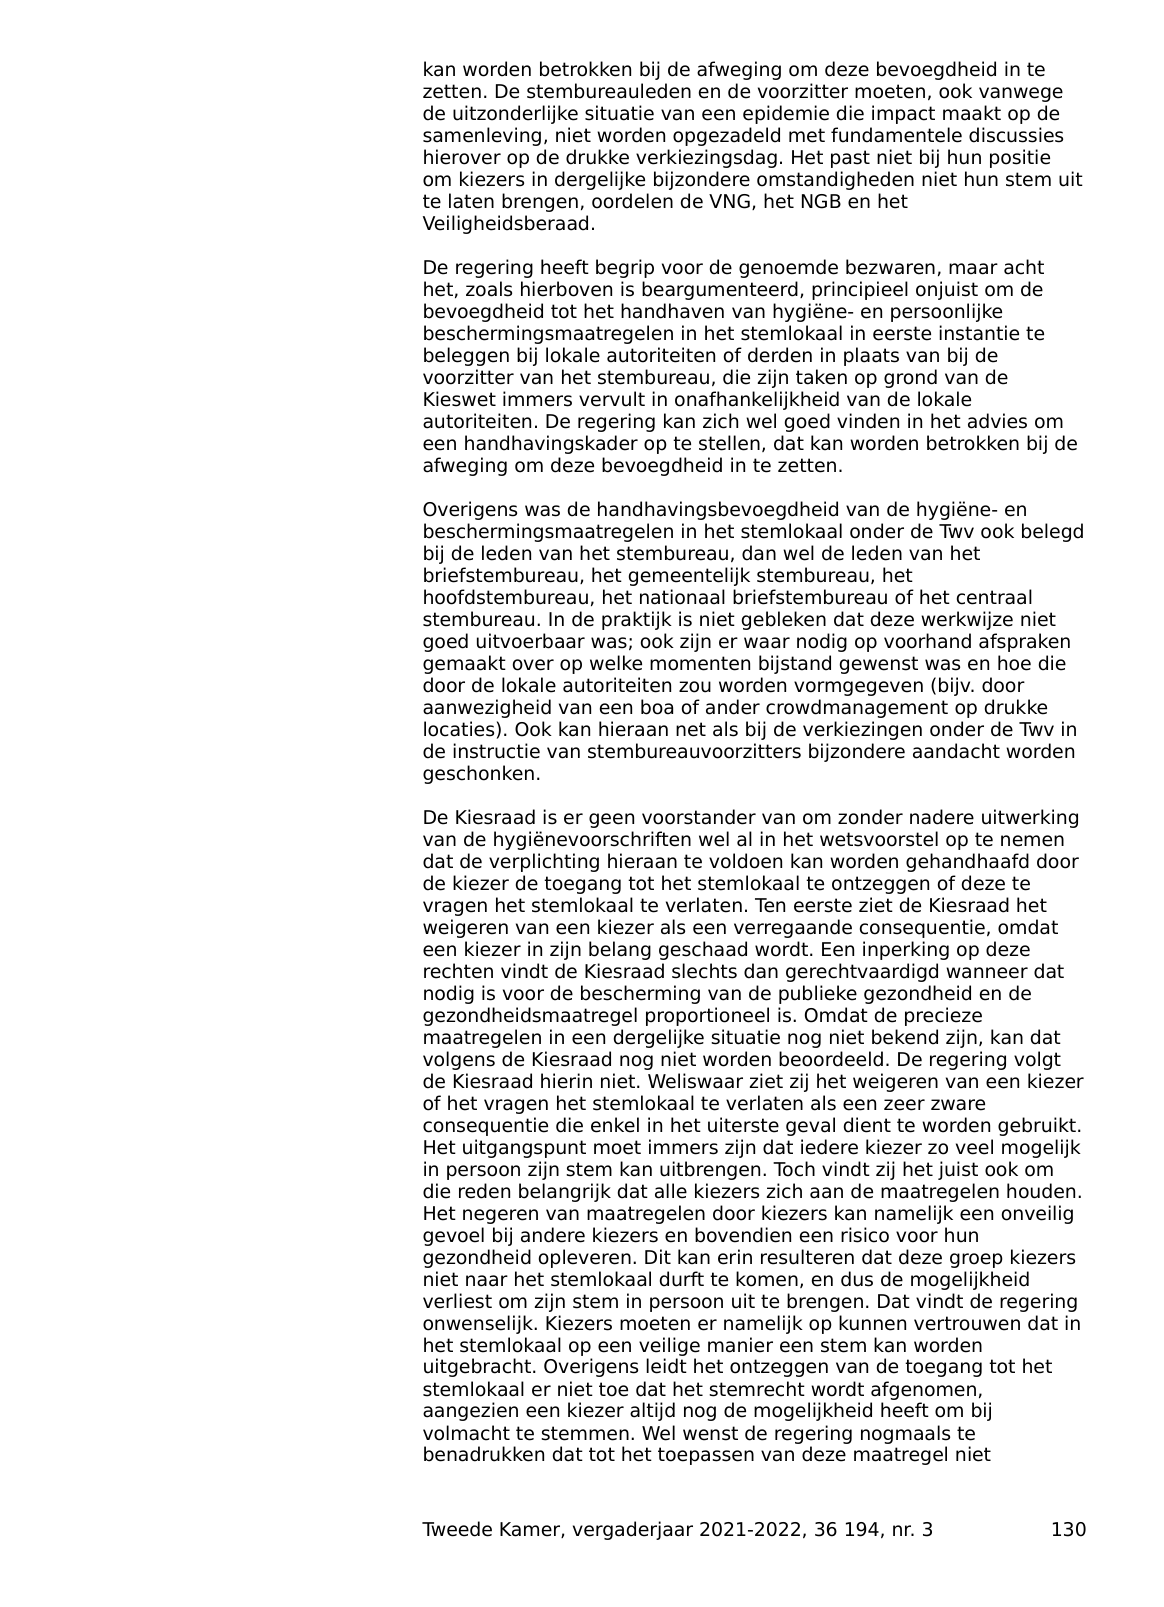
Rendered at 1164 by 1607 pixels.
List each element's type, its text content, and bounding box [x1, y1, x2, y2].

text De Kiesraad is er geen voorstander van om zonder nadere uitwerking van de hygiënevoorschriften wel al in het wetsvoorstel op te nemen dat de verplichting hieraan te voldoen kan worden gehandhaafd door de kiezer de toegang tot het stemlokaal te ontzeggen of deze te vragen het stemlokaal te verlaten. Ten eerste ziet de Kiesraad het weigeren van een kiezer als een verregaande consequentie, omdat een kiezer in zijn belang geschaad wordt. Een inperking op deze rechten vindt de Kiesraad slechts dan gerechtvaardigd wanneer dat nodig is voor de bescherming van de publieke gezondheid en de gezondheidsmaatregel proportioneel is. Omdat de precieze maatregelen in een dergelijke situatie nog niet bekend zijn, kan dat volgens de Kiesraad nog niet worden beoordeeld. De regering volgt de Kiesraad hierin niet. Weliswaar ziet zij het weigeren van een kiezer of het vragen het stemlokaal te verlaten als een zeer zware consequentie die enkel in het uiterste geval dient te worden gebruikt. Het uitgangspunt moet immers zijn dat iedere kiezer zo veel mogelijk in persoon zijn stem kan uitbrengen. Toch vindt zij het juist ook om die reden belangrijk dat alle kiezers zich aan de maatregelen houden. Het negeren van maatregelen door kiezers kan namelijk een onveilig gevoel bij andere kiezers en bovendien een risico voor hun gezondheid opleveren. Dit kan erin resulteren dat deze groep kiezers niet naar het stemlokaal durft te komen, en dus de mogelijkheid verliest om zijn stem in persoon uit te brengen. Dat vindt de regering onwenselijk. Kiezers moeten er namelijk op kunnen vertrouwen dat in het stemlokaal op een veilige manier een stem kan worden uitgebracht. Overigens leidt het ontzeggen van de toegang tot het stemlokaal er niet toe dat het stemrecht wordt afgenomen, aangezien een kiezer altijd nog de mogelijkheid heeft om bij volmacht te stemmen. Wel wenst de regering nogmaals te benadrukken dat tot het toepassen van deze maatregel niet [422, 807, 1087, 1466]
text De regering heeft begrip voor de genoemde bezwaren, maar acht het, zoals hierboven is beargumenteerd, principieel onjuist om de bevoegdheid tot het handhaven van hygiëne- en persoonlijke beschermingsmaatregelen in het stemlokaal in eerste instantie te beleggen bij lokale autoriteiten of derden in plaats van bij de voorzitter van het stembureau, die zijn taken op grond van de Kieswet immers vervult in onafhankelijkheid van de lokale autoriteiten. De regering kan zich wel goed vinden in het advies om een handhavingskader op te stellen, dat kan worden betrokken bij de afweging om deze bevoegdheid in te zetten. [422, 257, 1087, 477]
text kan worden betrokken bij de afweging om deze bevoegdheid in te zetten. De stembureauleden en de voorzitter moeten, ook vanwege de uitzonderlijke situatie van een epidemie die impact maakt op de samenleving, niet worden opgezadeld met fundamentele discussies hierover op de drukke verkiezingsdag. Het past niet bij hun positie om kiezers in dergelijke bijzondere omstandigheden niet hun stem uit te laten brengen, oordelen de VNG, het NGB en het Veiligheidsberaad. [422, 59, 1087, 235]
text Overigens was de handhavingsbevoegdheid van de hygiëne- en beschermingsmaatregelen in het stemlokaal onder de Twv ook belegd bij de leden van het stembureau, dan wel de leden van het briefstembureau, het gemeentelijk stembureau, het hoofdstembureau, het nationaal briefstembureau of het centraal stembureau. In de praktijk is niet gebleken dat deze werkwijze niet goed uitvoerbaar was; ook zijn er waar nodig op voorhand afspraken gemaakt over op welke momenten bijstand gewenst was en hoe die door de lokale autoriteiten zou worden vormgegeven (bijv. door aanwezigheid van een boa of ander crowdmanagement op drukke locaties). Ook kan hieraan net als bij de verkiezingen onder de Twv in de instructie van stembureauvoorzitters bijzondere aandacht worden geschonken. [422, 499, 1087, 785]
